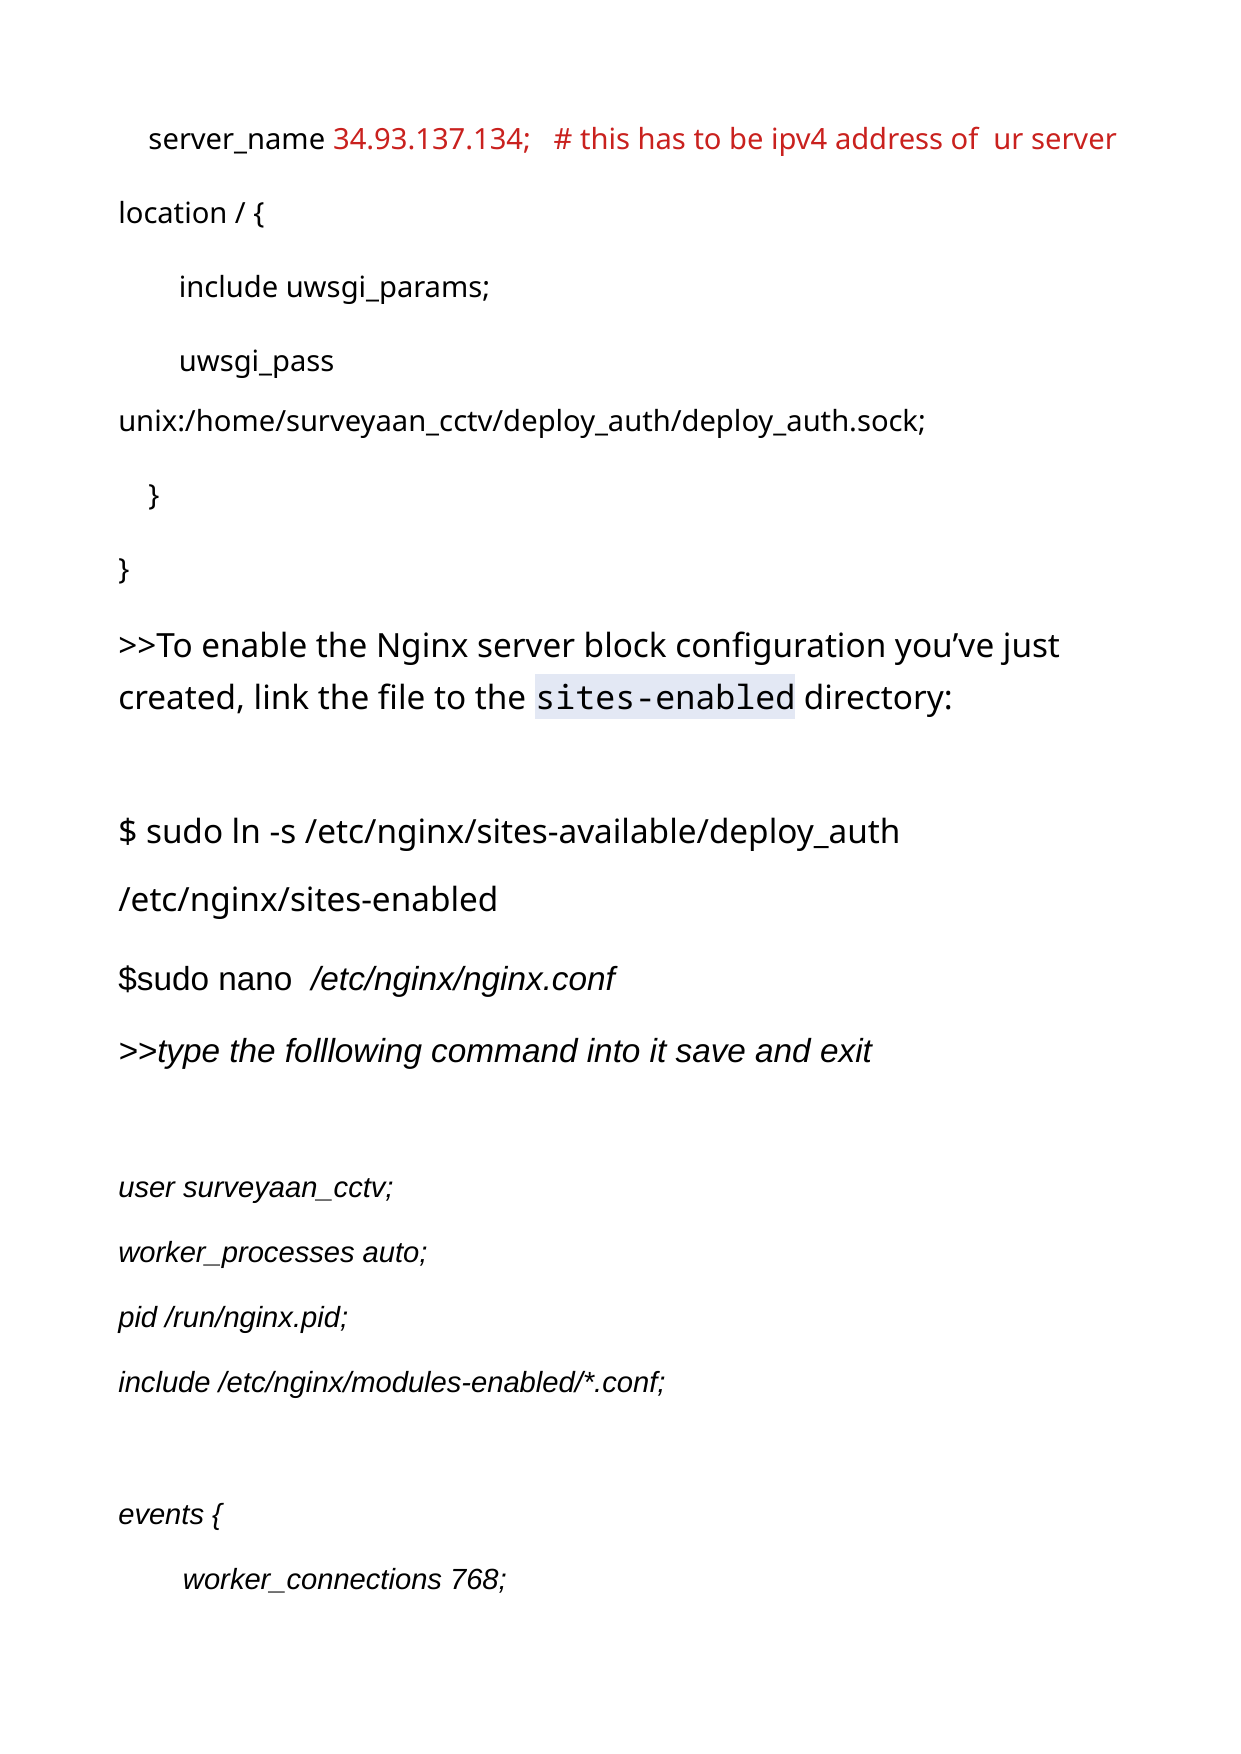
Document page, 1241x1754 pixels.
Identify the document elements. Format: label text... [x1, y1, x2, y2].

text $ sudo ln -s /etc/nginx/sites-available/deploy_auth /etc/nginx/sites-enabled [118, 808, 1122, 921]
text location / { [118, 192, 1122, 232]
text pid /run/nginx.pid; [118, 1300, 1122, 1334]
text >>To enable the Nginx server block configuration you’ve just created, link the file to the sites-enabled directory: [118, 622, 1122, 719]
text worker_connections 768; [118, 1562, 1122, 1596]
text server_name 34.93.137.134; # this has to be ipv4 address of ur server [118, 118, 1122, 158]
text >>type the folllowing command into it save and exit [118, 1031, 1122, 1069]
text user surveyaan_cctv; [118, 1170, 1122, 1204]
text } [118, 548, 1122, 588]
text include uwsgi_params; [118, 266, 1122, 306]
text events { [118, 1497, 1122, 1531]
text $sudo nano /etc/nginx/nginx.conf [118, 958, 1122, 997]
text include /etc/nginx/modules-enabled/*.conf; [118, 1365, 1122, 1398]
text uwsgi_pass unix:/home/surveyaan_cctv/deploy_auth/deploy_auth.sock; [118, 340, 1122, 439]
text } [118, 474, 1122, 513]
text worker_processes auto; [118, 1235, 1122, 1269]
